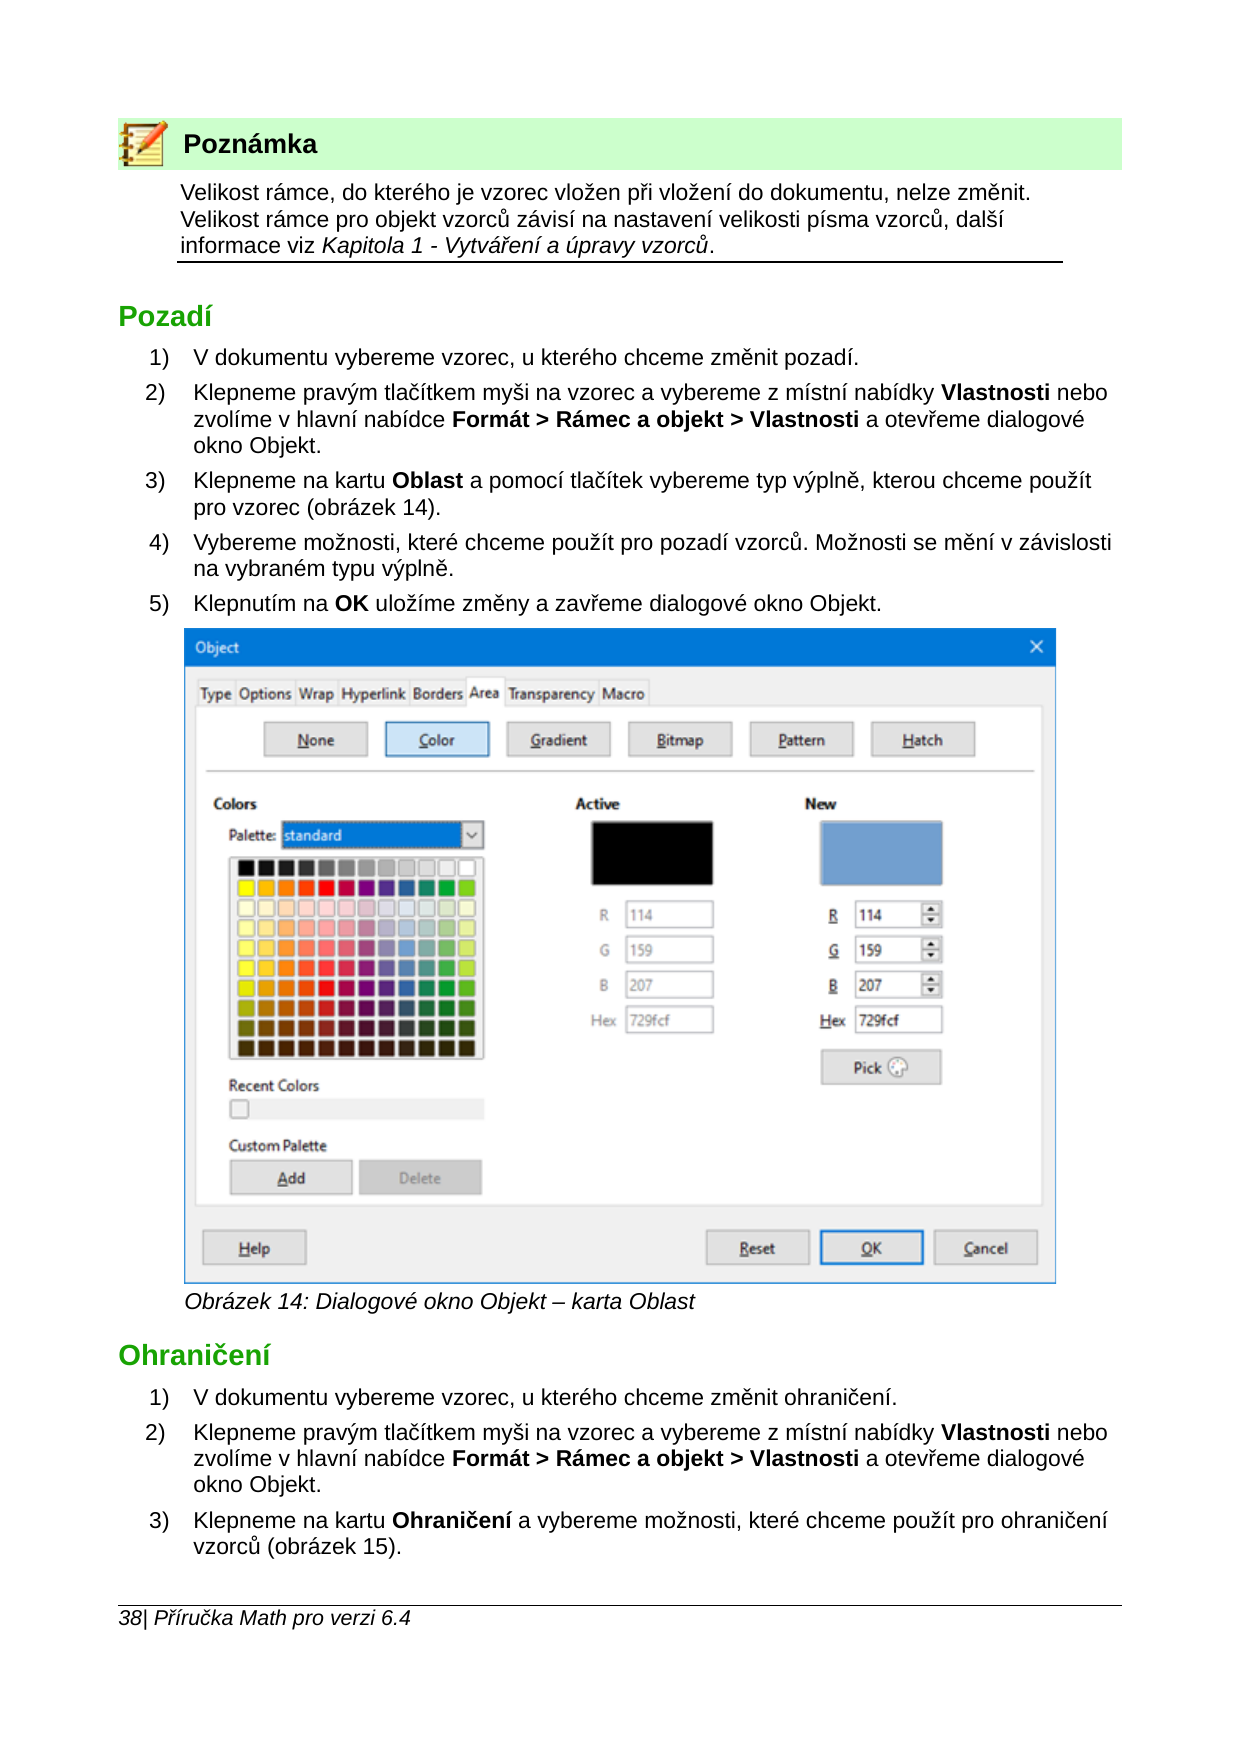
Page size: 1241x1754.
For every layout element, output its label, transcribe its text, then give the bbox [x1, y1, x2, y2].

subtitle Ohraničení [118, 1338, 1122, 1372]
picture [119, 119, 170, 170]
list V dokumentu vybereme vzorec, u kterého chceme změnit ohraničení. [169, 1383, 1122, 1410]
list V dokumentu vybereme vzorec, u kterého chceme změnit pozadí. [169, 344, 1122, 370]
list Klepneme na kartu Ohraničení a vybereme možnosti, které chceme použít pro ohraničení vzorců (obrázek 15). [169, 1507, 1122, 1559]
list Vybereme možnosti, které chceme použít pro pozadí vzorců. Možnosti se mění v závislosti na vybraném typu výplně. [169, 529, 1122, 581]
subtitle Poznámka [118, 118, 1122, 170]
text Obrázek 14: Dialogové okno Objekt – karta Oblast [184, 1284, 1056, 1314]
picture [184, 628, 1057, 1284]
list Klepneme pravým tlačítkem myši na vzorec a vybereme z místní nabídky Vlastnosti nebo zvolíme v hlavní nabídce Formát > Rámec a objekt > Vlastnosti a otevřeme dialogové okno Objekt. [165, 1419, 1122, 1498]
list Klepnutím na OK uložíme změny a zavřeme dialogové okno Objekt. [169, 590, 1122, 617]
list Klepneme na kartu Oblast a pomocí tlačítek vybereme typ výplně, kterou chceme použít pro vzorec (obrázek 14). [165, 467, 1122, 520]
list Klepneme pravým tlačítkem myši na vzorec a vybereme z místní nabídky Vlastnosti nebo zvolíme v hlavní nabídce Formát > Rámec a objekt > Vlastnosti a otevřeme dialogové okno Objekt. [165, 379, 1122, 458]
subtitle Pozadí [118, 299, 1122, 332]
text Velikost rámce, do kterého je vzorec vložen při vložení do dokumentu, nelze změnit. Velikost rámce pro objekt vzorců závisí na nastavení velikosti písma vzorců, další informace viz Kapitola 1 - Vytváření a úpravy vzorců. [177, 176, 1063, 261]
